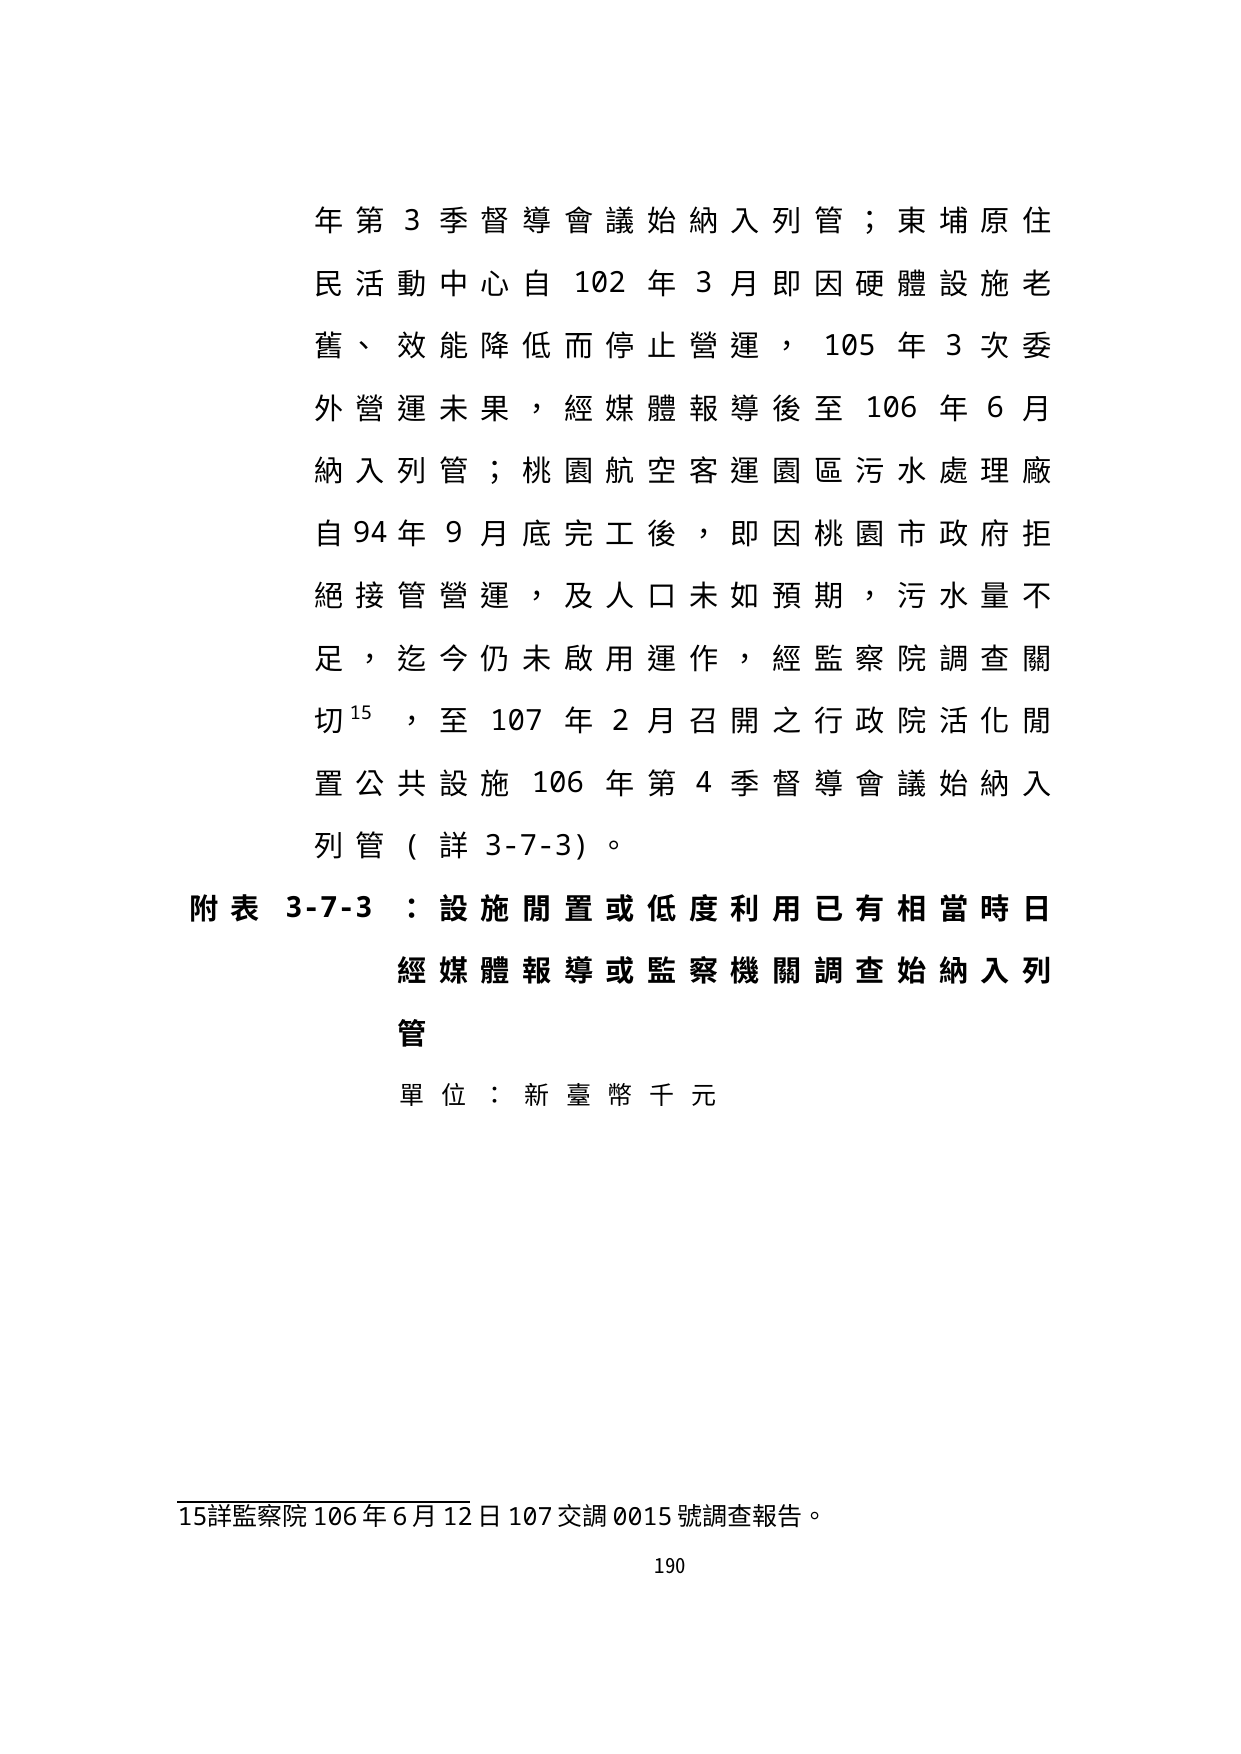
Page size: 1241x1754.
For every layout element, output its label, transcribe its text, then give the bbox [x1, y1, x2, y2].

text 年第3季督導會議始納入列管；東埔原住民活動中心自102年3月即因硬體設施老舊、效能降低而停止營運，105年3次委外營運未果，經媒體報導後至106年6月納入列管；桃園航空客運園區污水處理廠自94年9月底完工後，即因桃園市政府拒絕接管營運，及人口未如預期，污水量不足，迄今仍未啟用運作，經監察院調查關切，至107年2月召開之行政院活化閒置公共設施106年第4季督導會議始納入列管(詳3-7-3)。 [271, 177, 1058, 865]
text 詳監察院106年6月12日107交調0015號調查報告。 [177, 1502, 1063, 1532]
text 附表3-7-3：設施閒置或低度利用已有相當時日經媒體報導或監察機關調查始納入列管 單位：新臺幣千元 [183, 865, 1058, 1115]
